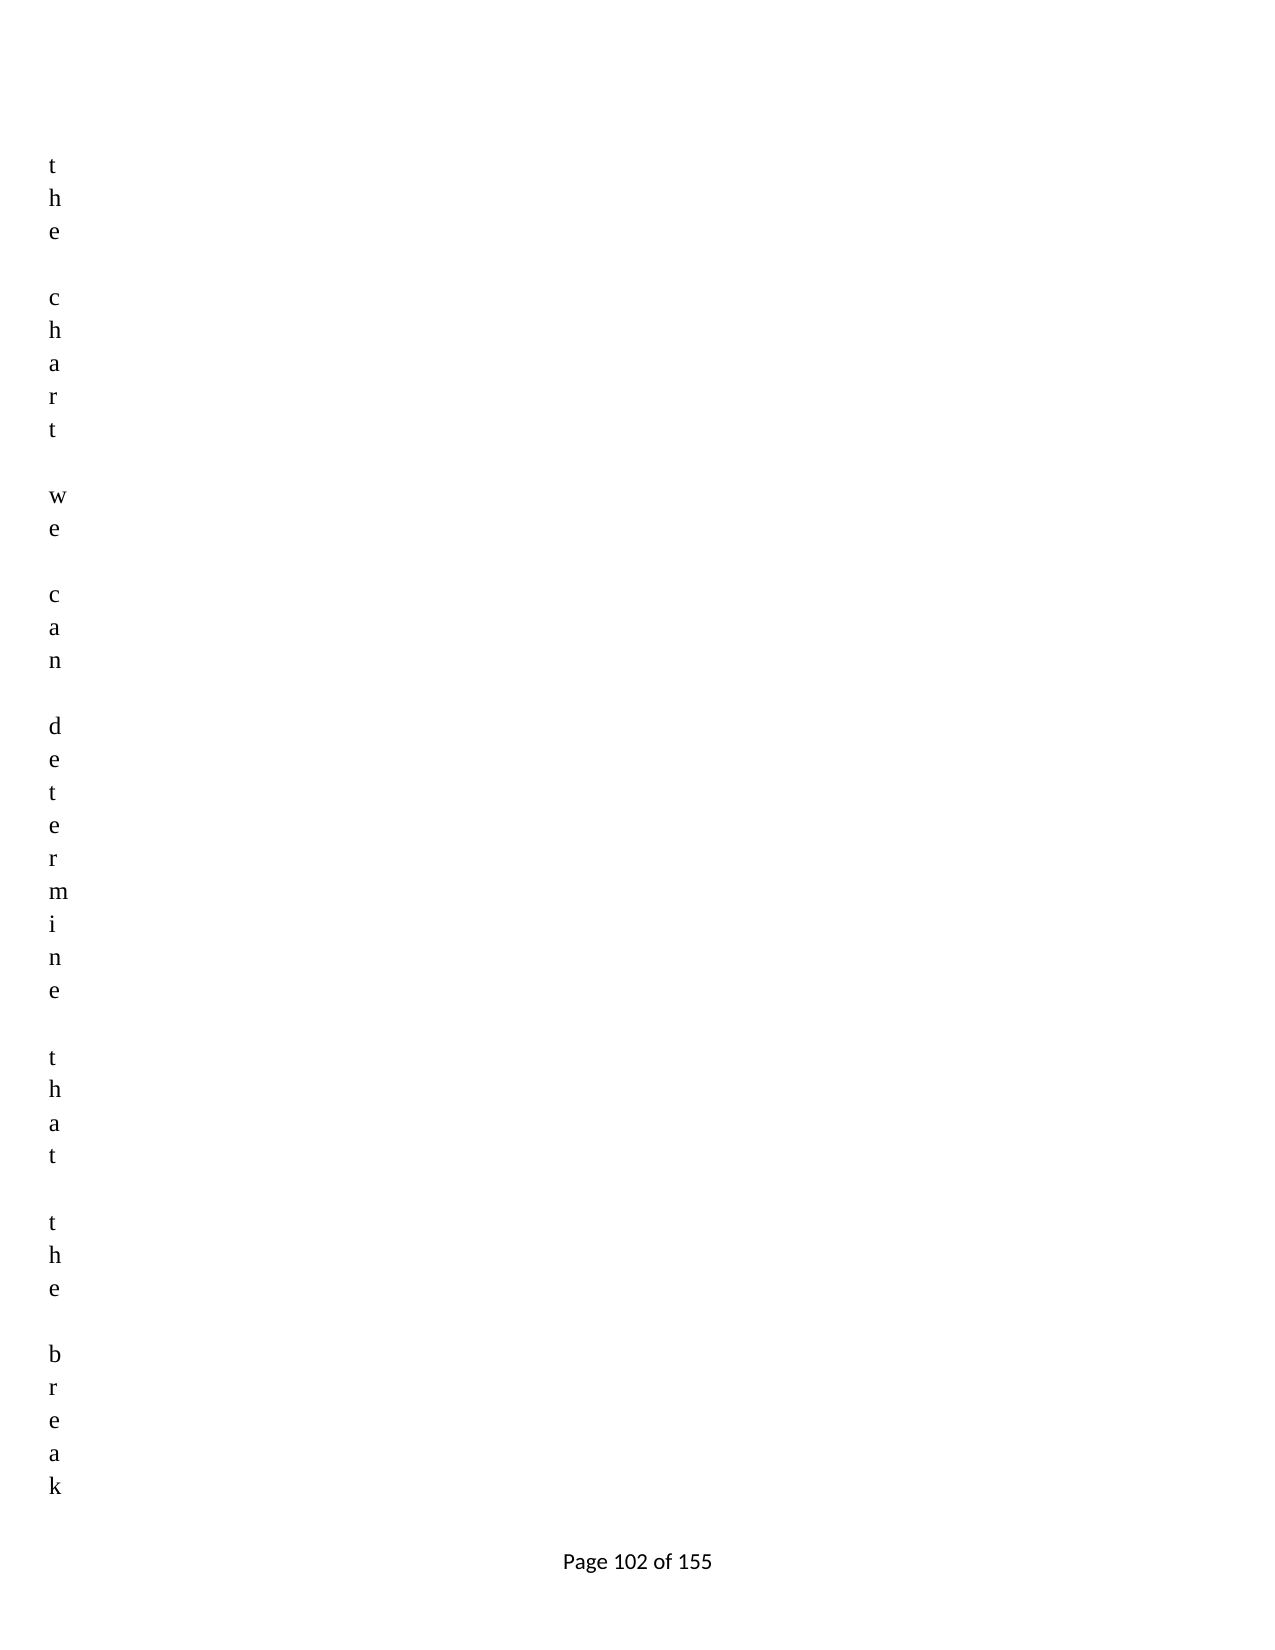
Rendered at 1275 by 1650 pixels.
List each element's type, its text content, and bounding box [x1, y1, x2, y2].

table_cell the chart we can determine that the break [38, 150, 294, 1499]
table_cell [809, 150, 1066, 1499]
table_cell [295, 150, 551, 1499]
table_cell [551, 150, 808, 1499]
table_cell [1066, 150, 1275, 1499]
